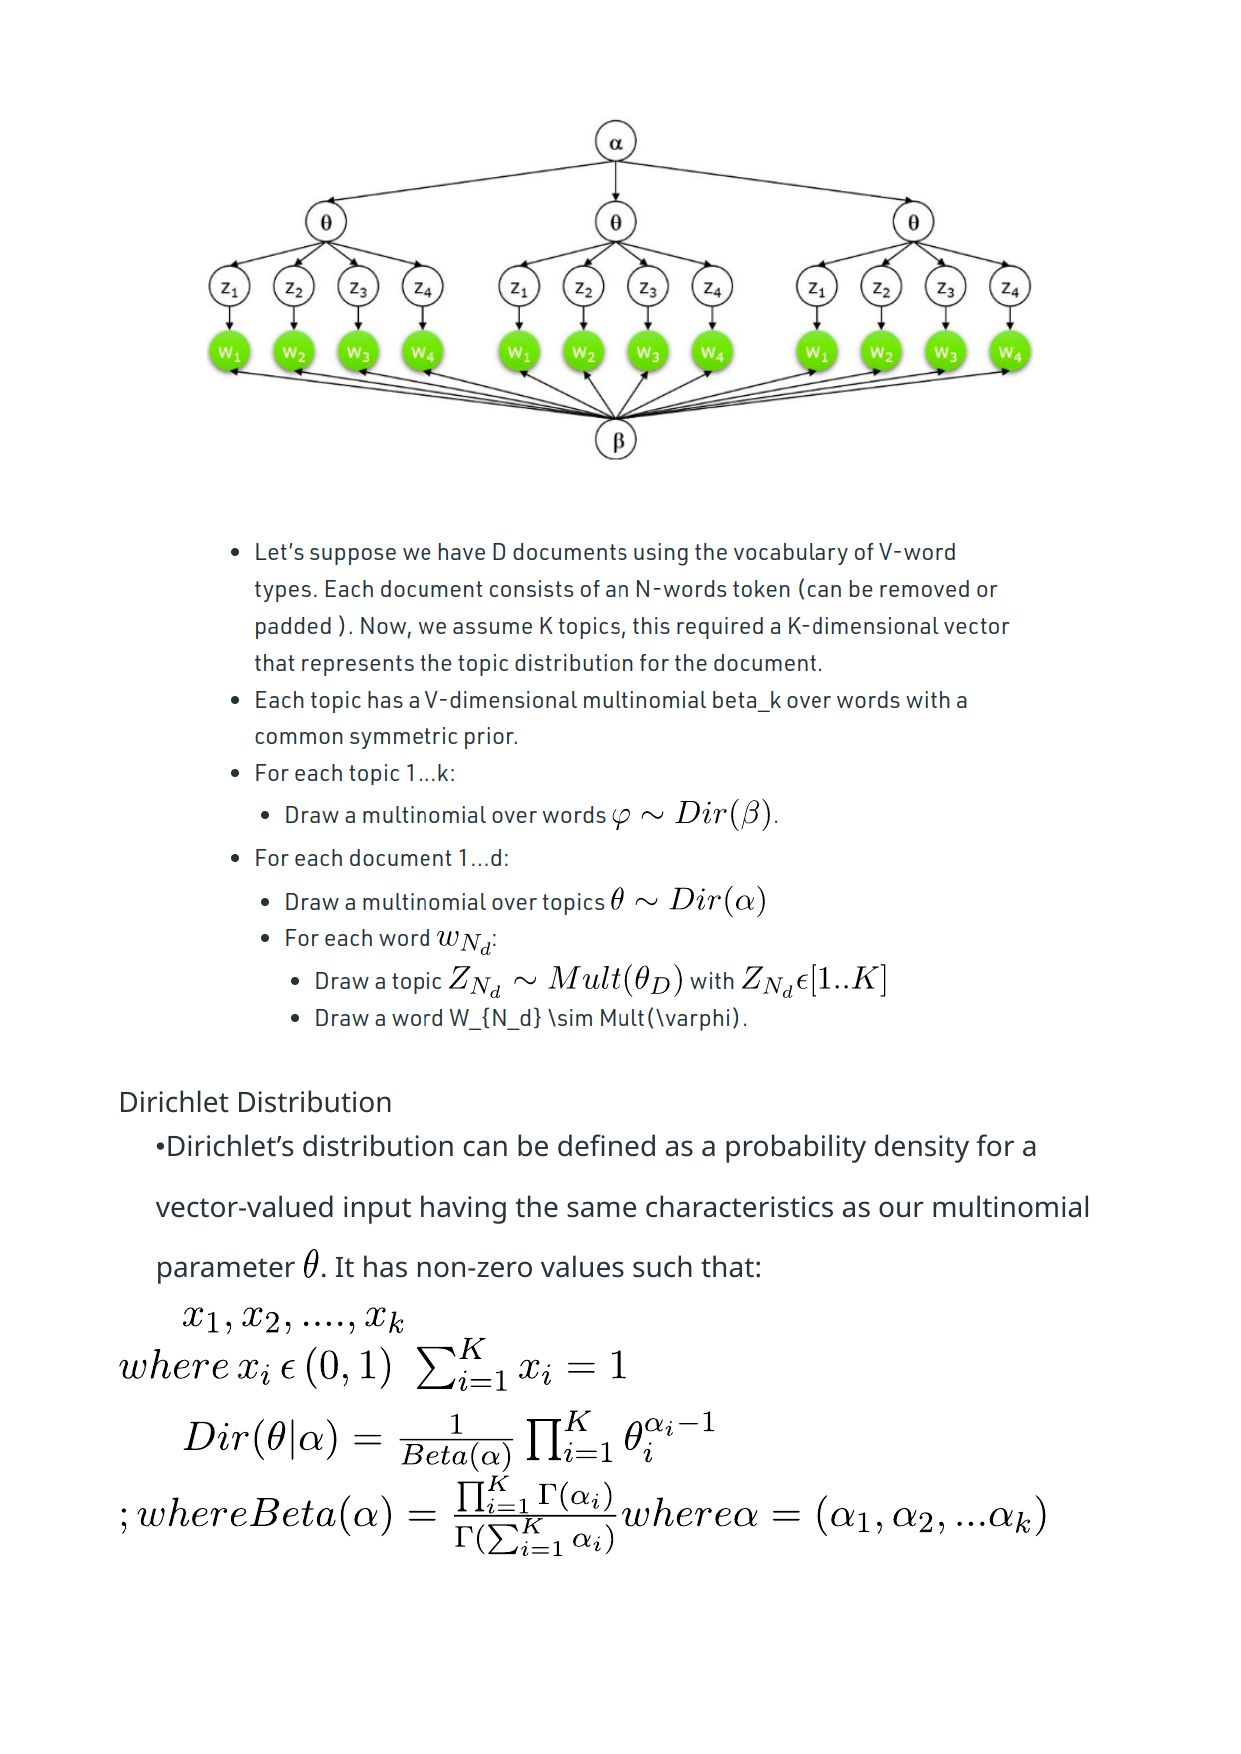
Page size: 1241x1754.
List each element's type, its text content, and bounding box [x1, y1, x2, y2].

picture [229, 539, 1011, 1031]
text Dirichlet Distribution [118, 1082, 1122, 1121]
picture [206, 118, 1034, 465]
list Dirichlet’s distribution can be defined as a probability density for a vector-valued input having the same characteristics as our multinomial parameter . It has non-zero values such that: [156, 1126, 1122, 1286]
